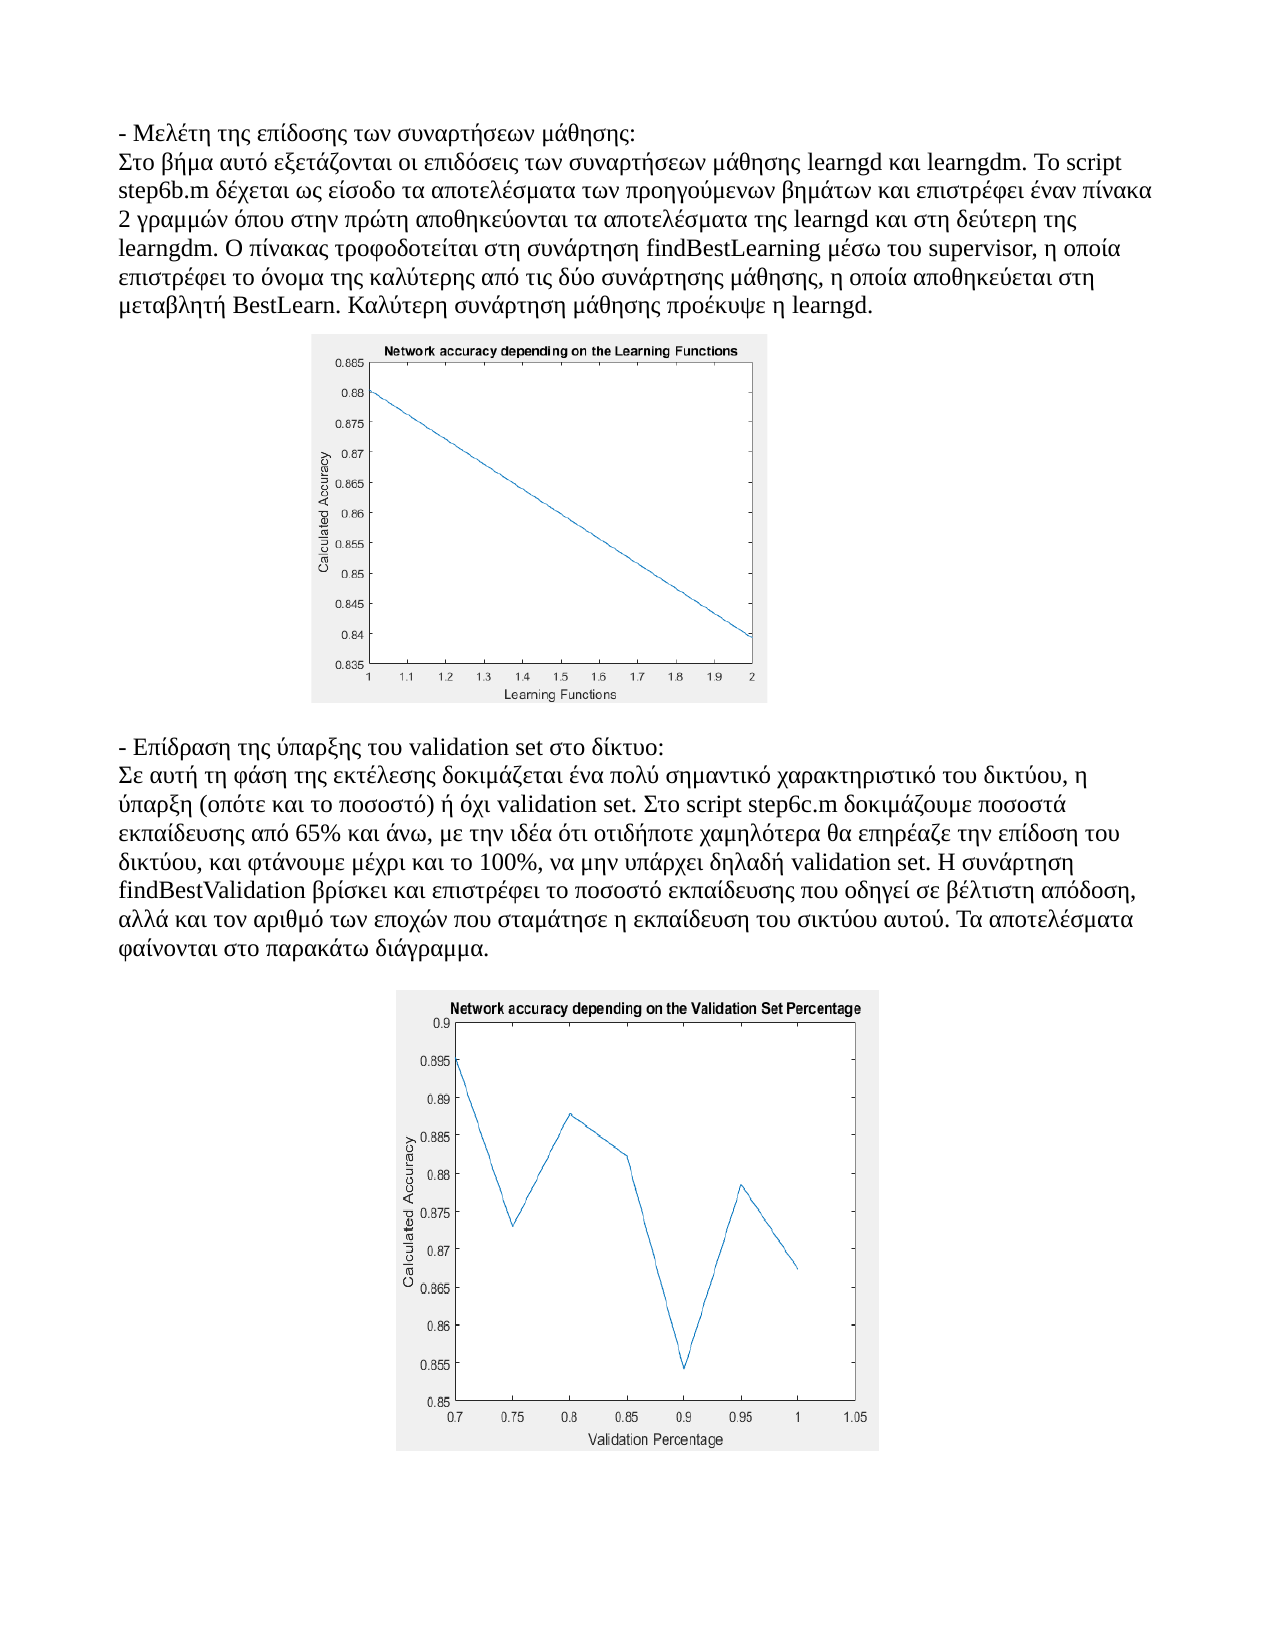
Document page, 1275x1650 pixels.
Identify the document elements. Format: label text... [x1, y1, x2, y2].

picture [396, 990, 879, 1451]
text - Μελέτη της επίδοσης των συναρτήσεων μάθησης: [118, 118, 1157, 147]
text Σε αυτή τη φάση της εκτέλεσης δοκιμάζεται ένα πολύ σημαντικό χαρακτηριστικό του δικτύου, η ύπαρξη (οπότε και το ποσοστό) ή όχι validation set. Στο script step6c.m δοκιμάζουμε ποσοστά εκπαίδευσης από 65% και άνω, με την ιδέα ότι οτιδήποτε χαμηλότερα θα επηρέαζε την επίδοση του δικτύου, και φτάνουμε μέχρι και το 100%, να μην υπάρχει δηλαδή validation set. Η συνάρτηση findBestValidation βρίσκει και επιστρέφει το ποσοστό εκπαίδευσης που οδηγεί σε βέλτιστη απόδοση, αλλά και τον αριθμό των εποχών που σταμάτησε η εκπαίδευση του σικτύου αυτού. Τα αποτελέσματα φαίνονται στο παρακάτω διάγραμμα. [118, 760, 1157, 962]
text - Επίδραση της ύπαρξης του validation set στο δίκτυο: [118, 732, 1157, 760]
picture [311, 333, 768, 703]
text Στο βήμα αυτό εξετάζονται οι επιδόσεις των συναρτήσεων μάθησης learngd και learngdm. Το script step6b.m δέχεται ως είσοδο τα αποτελέσματα των προηγούμενων βημάτων και επιστρέφει έναν πίνακα 2 γραμμών όπου στην πρώτη αποθηκεύονται τα αποτελέσματα της learngd και στη δεύτερη της learngdm. Ο πίνακας τροφοδοτείται στη συνάρτηση findBestLearning μέσω του supervisor, η οποία επιστρέφει το όνομα της καλύτερης από τις δύο συνάρτησης μάθησης, η οποία αποθηκεύεται στη μεταβλητή BestLearn. Καλύτερη συνάρτηση μάθησης προέκυψε η learngd. [118, 147, 1157, 319]
